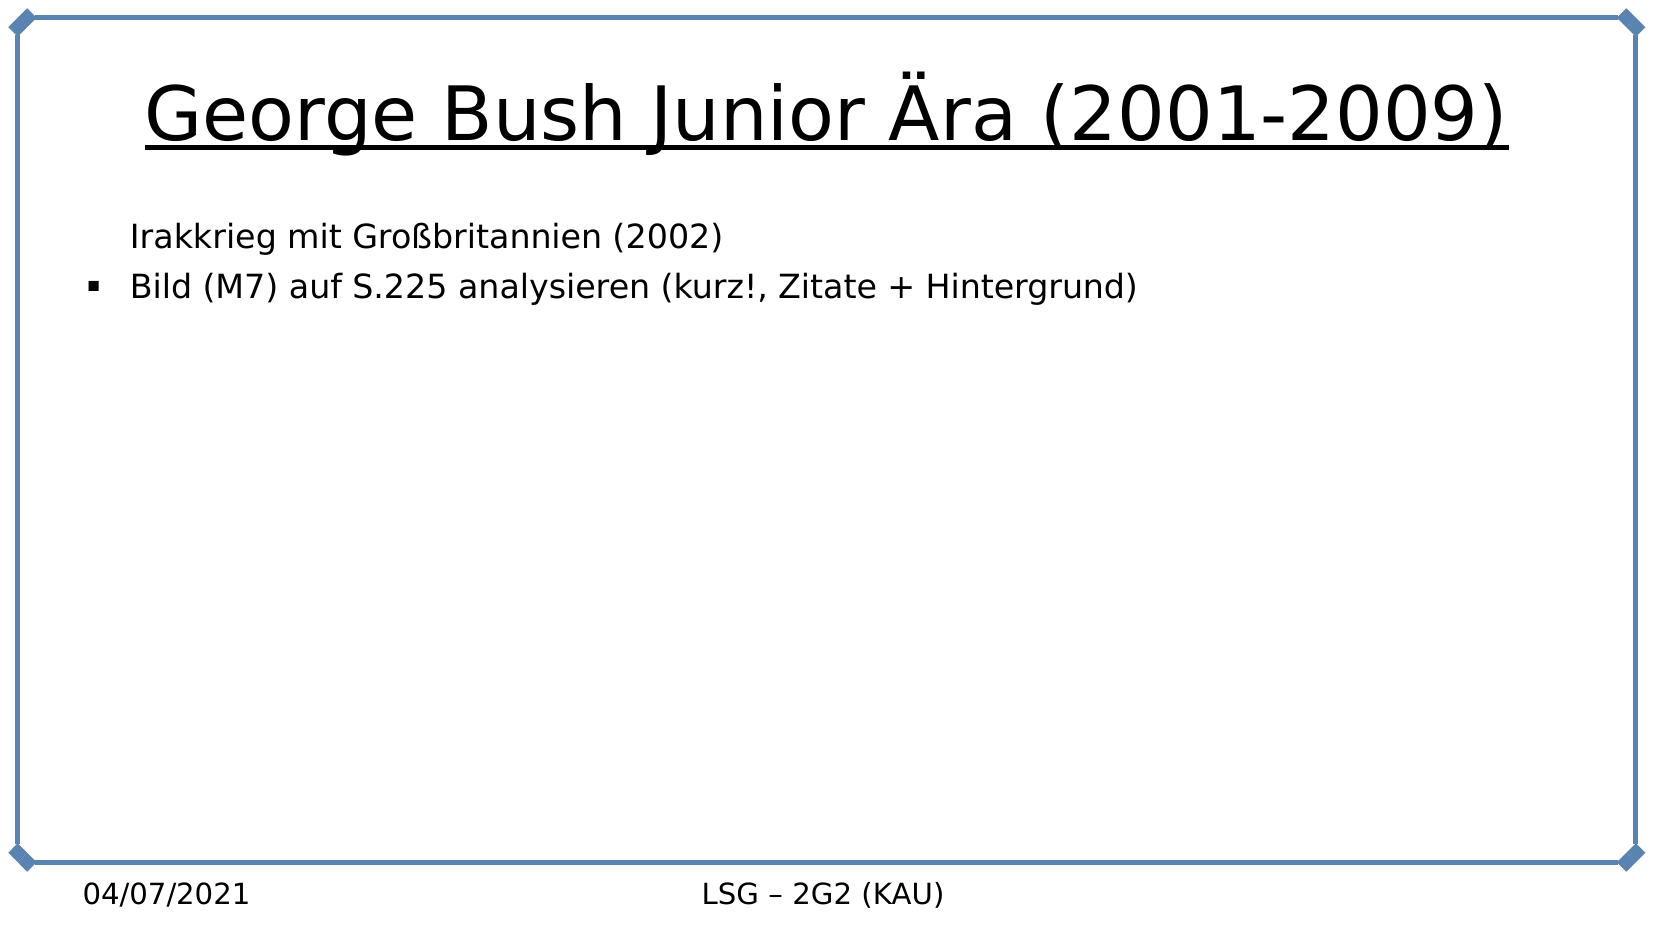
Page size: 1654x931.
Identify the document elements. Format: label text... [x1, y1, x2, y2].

title George Bush Junior Ära (2001-2009) [82, 37, 1571, 193]
list Irakkrieg mit Großbritannien (2002) Bild (M7) auf S.225 analysieren (kurz!, Zitate + Hintergrund) [82, 217, 1571, 758]
